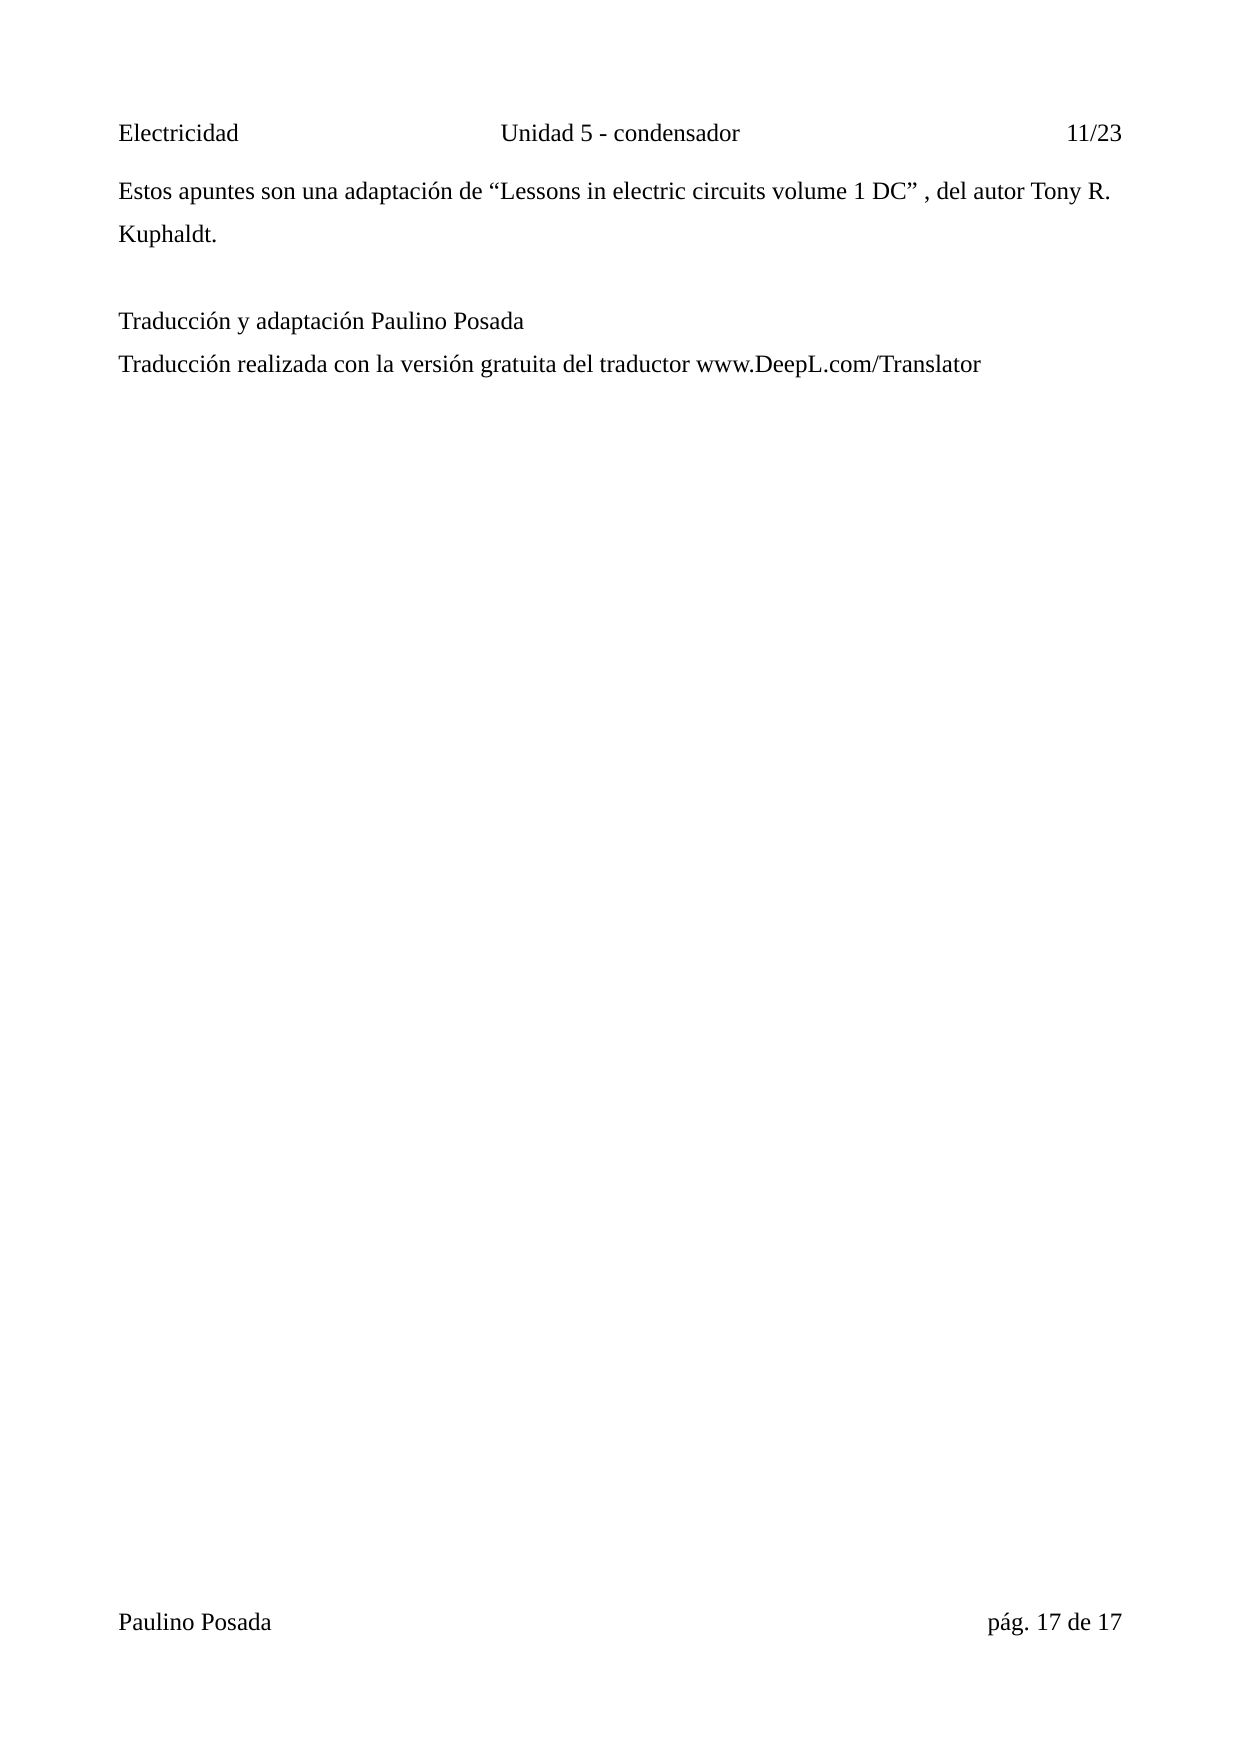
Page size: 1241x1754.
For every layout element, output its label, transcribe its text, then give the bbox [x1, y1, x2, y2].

text Traducción y adaptación Paulino Posada [118, 306, 1122, 334]
text Traducción realizada con la versión gratuita del traductor www.DeepL.com/Translator [118, 349, 1122, 378]
text Estos apuntes son una adaptación de “Lessons in electric circuits volume 1 DC” , del autor Tony R. Kuphaldt. [118, 176, 1122, 248]
